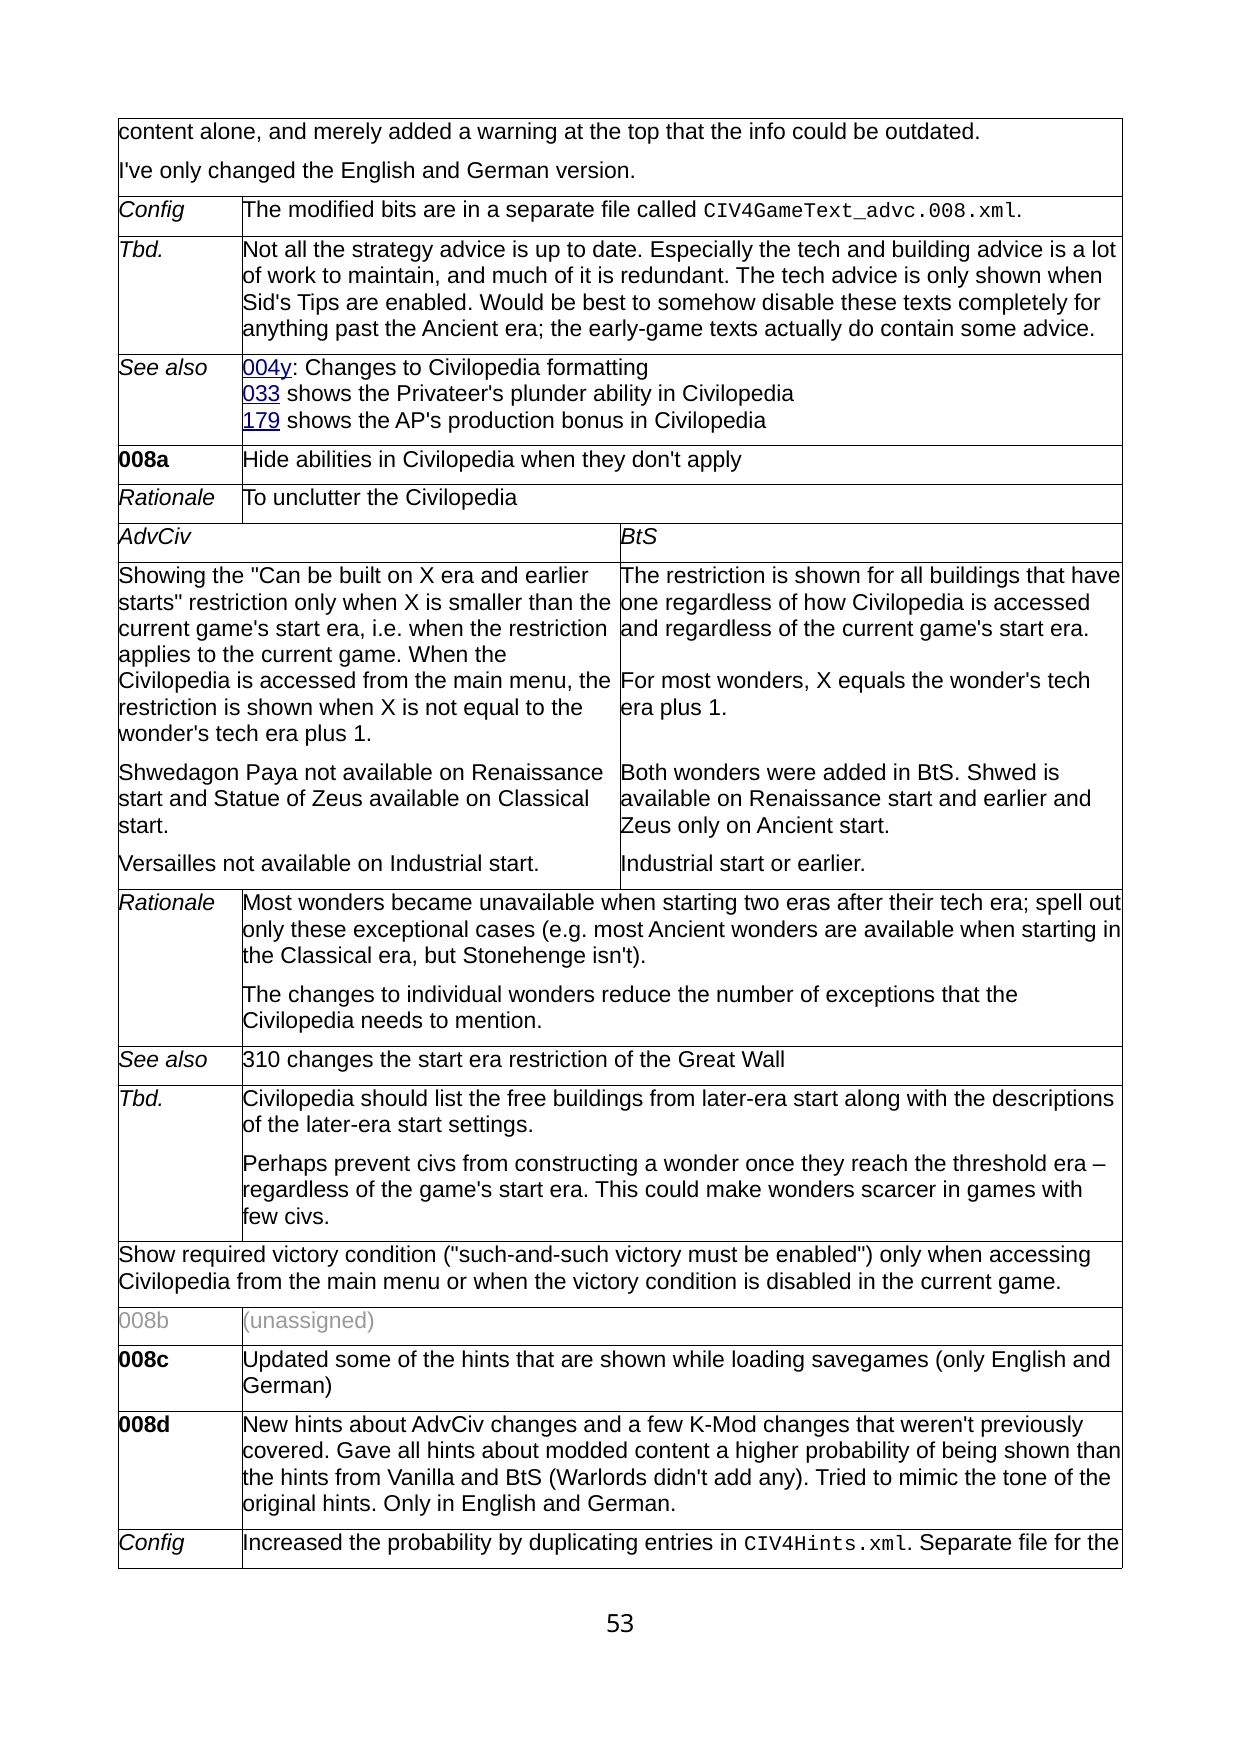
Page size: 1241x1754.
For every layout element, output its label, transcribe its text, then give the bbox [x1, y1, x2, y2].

table_cell Updated some of the hints that are shown while loading savegames (only English and German) [243, 1346, 1122, 1411]
table_cell See also [119, 355, 242, 445]
table_cell Tbd. [119, 237, 242, 354]
table_cell 008d [119, 1412, 242, 1528]
table_cell content alone, and merely added a warning at the top that the info could be outdated. I've only changed the English and German version. [119, 119, 1122, 196]
table_cell Tbd. [119, 1086, 242, 1241]
table_cell Not all the strategy advice is up to date. Especially the tech and building advice is a lot of work to maintain, and much of it is redundant. The tech advice is only shown when Sid's Tips are enabled. Would be best to somehow disable these texts completely for anything past the Ancient era; the early-game texts actually do contain some advice. [243, 237, 1122, 354]
table_cell See also [119, 1047, 242, 1085]
table_cell Show required victory condition ("such-and-such victory must be enabled") only when accessing Civilopedia from the main menu or when the victory condition is disabled in the current game. [119, 1242, 1122, 1307]
table_cell 008a [119, 446, 242, 484]
table_cell Most wonders became unavailable when starting two eras after their tech era; spell out only these exceptional cases (e.g. most Ancient wonders are available when starting in the Classical era, but Stonehenge isn't). The changes to individual wonders reduce the number of exceptions that the Civilopedia needs to mention. [243, 890, 1122, 1046]
table_cell The restriction is shown for all buildings that have one regardless of how Civilopedia is accessed and regardless of the current game's start era. For most wonders, X equals the wonder's tech era plus 1. Both wonders were added in BtS. Shwed is available on Renaissance start and earlier and Zeus only on Ancient start. Industrial start or earlier. [621, 563, 1122, 889]
table_cell (unassigned) [243, 1308, 1122, 1345]
table_cell Config [119, 197, 242, 236]
table_cell To unclutter the Civilopedia [243, 485, 1122, 523]
table_cell 008b [119, 1308, 242, 1345]
table_cell Civilopedia should list the free buildings from later-era start along with the descriptions of the later-era start settings. Perhaps prevent civs from constructing a wonder once they reach the threshold era – regardless of the game's start era. This could make wonders scarcer in games with few civs. [243, 1086, 1122, 1241]
table_cell 004y: Changes to Civilopedia formatting 033 shows the Privateer's plunder ability in Civilopedia 179 shows the AP's production bonus in Civilopedia [243, 355, 1122, 445]
table_cell Rationale [119, 485, 242, 523]
table_cell Config [119, 1530, 242, 1567]
table_cell New hints about AdvCiv changes and a few K-Mod changes that weren't previously covered. Gave all hints about modded content a higher probability of being shown than the hints from Vanilla and BtS (Warlords didn't add any). Tried to mimic the tone of the original hints. Only in English and German. [243, 1412, 1122, 1528]
table_cell Hide abilities in Civilopedia when they don't apply [243, 446, 1122, 484]
table_cell Showing the "Can be built on X era and earlier starts" restriction only when X is smaller than the current game's start era, i.e. when the restriction applies to the current game. When the Civilopedia is accessed from the main menu, the restriction is shown when X is not equal to the wonder's tech era plus 1. Shwedagon Paya not available on Renaissance start and Statue of Zeus available on Classical start. Versailles not available on Industrial start. [119, 563, 620, 889]
table_cell AdvCiv [119, 524, 620, 562]
table_cell Rationale [119, 890, 242, 1046]
table_cell BtS [621, 524, 1122, 562]
table_cell Increased the probability by duplicating entries in CIV4Hints.xml. Separate file for the [243, 1530, 1122, 1567]
table_cell The modified bits are in a separate file called CIV4GameText_advc.008.xml. [243, 197, 1122, 236]
table_cell 310 changes the start era restriction of the Great Wall [243, 1047, 1122, 1085]
table_cell 008c [119, 1346, 242, 1411]
